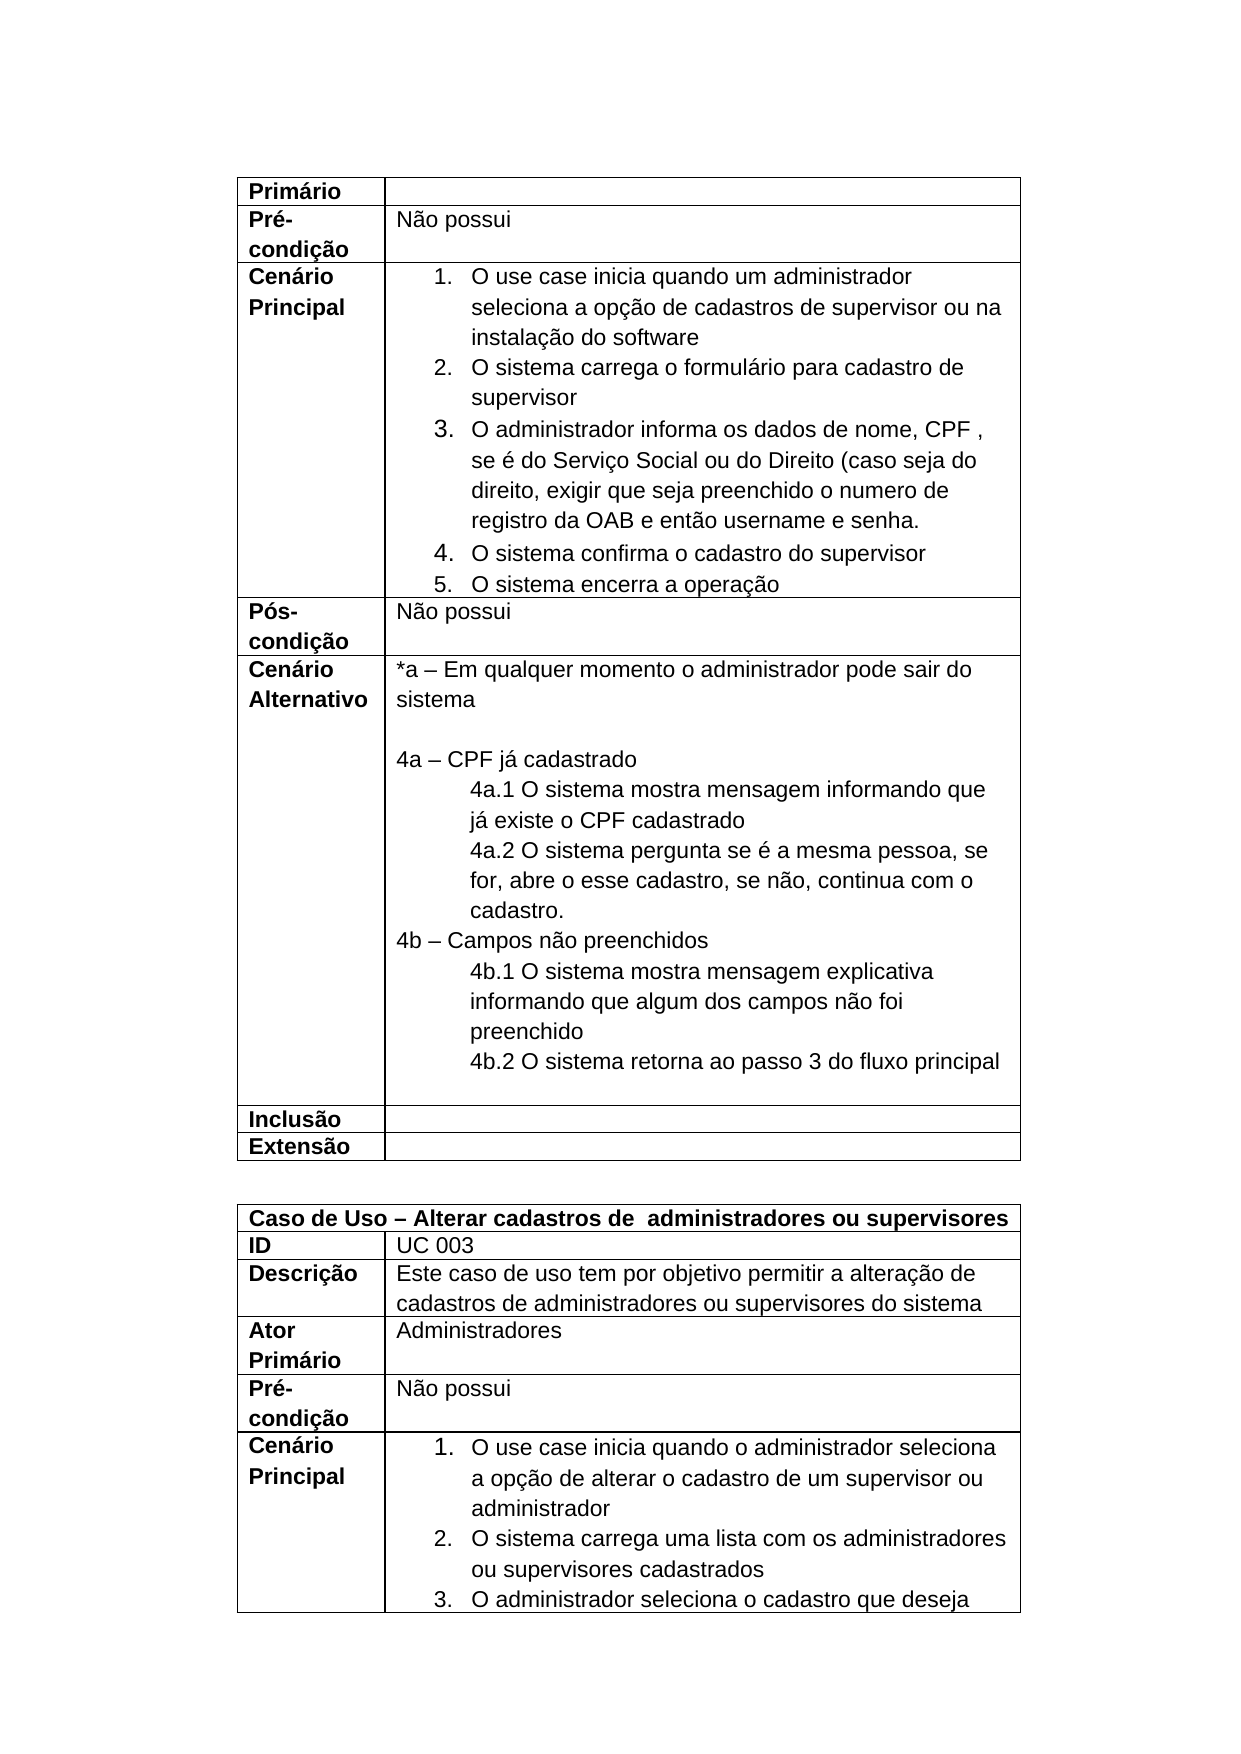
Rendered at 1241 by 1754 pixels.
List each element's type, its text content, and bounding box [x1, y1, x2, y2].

table_cell UC 003 [386, 1232, 1020, 1258]
table_cell Pré-condição [238, 206, 384, 262]
table_cell Administradores [386, 1317, 1020, 1374]
table_cell Extensão [238, 1133, 384, 1159]
table_cell O use case inicia quando o administrador seleciona a opção de alterar o cadastro de um supervisor ou administrador O sistema carrega uma lista com os administradores ou supervisores cadastrados O administrador seleciona o cadastro que deseja [386, 1433, 1020, 1612]
table_cell Não possui [386, 206, 1020, 262]
table_cell Pré-condição [238, 1375, 384, 1431]
table_cell Este caso de uso tem por objetivo permitir a alteração de cadastros de administradores ou supervisores do sistema [386, 1260, 1020, 1316]
table_cell Cenário Principal [238, 263, 384, 597]
table_cell [386, 178, 1020, 204]
table_cell Cenário Alternativo [238, 656, 384, 1105]
table_cell Pós-condição [238, 598, 384, 654]
table_cell Não possui [386, 598, 1020, 654]
table_cell [386, 1106, 1020, 1132]
table_cell Não possui [386, 1375, 1020, 1431]
table_cell *a – Em qualquer momento o administrador pode sair do sistema 4a – CPF já cadastrado 4a.1 O sistema mostra mensagem informando que já existe o CPF cadastrado 4a.2 O sistema pergunta se é a mesma pessoa, se for, abre o esse cadastro, se não, continua com o cadastro. 4b – Campos não preenchidos 4b.1 O sistema mostra mensagem explicativa informando que algum dos campos não foi preenchido 4b.2 O sistema retorna ao passo 3 do fluxo principal [386, 656, 1020, 1105]
table_cell Primário [238, 178, 384, 204]
table_cell Inclusão [238, 1106, 384, 1132]
table_cell Cenário Principal [238, 1433, 384, 1612]
table_header Caso de Uso – Alterar cadastros de administradores ou supervisores [238, 1205, 1020, 1231]
table_cell ID [238, 1232, 384, 1258]
table_cell Descrição [238, 1260, 384, 1316]
table_cell O use case inicia quando um administrador seleciona a opção de cadastros de supervisor ou na instalação do software O sistema carrega o formulário para cadastro de supervisor O administrador informa os dados de nome, CPF , se é do Serviço Social ou do Direito (caso seja do direito, exigir que seja preenchido o numero de registro da OAB e então username e senha. O sistema confirma o cadastro do supervisor O sistema encerra a operação [386, 263, 1020, 597]
table_cell Ator Primário [238, 1317, 384, 1374]
table_cell [386, 1133, 1020, 1159]
